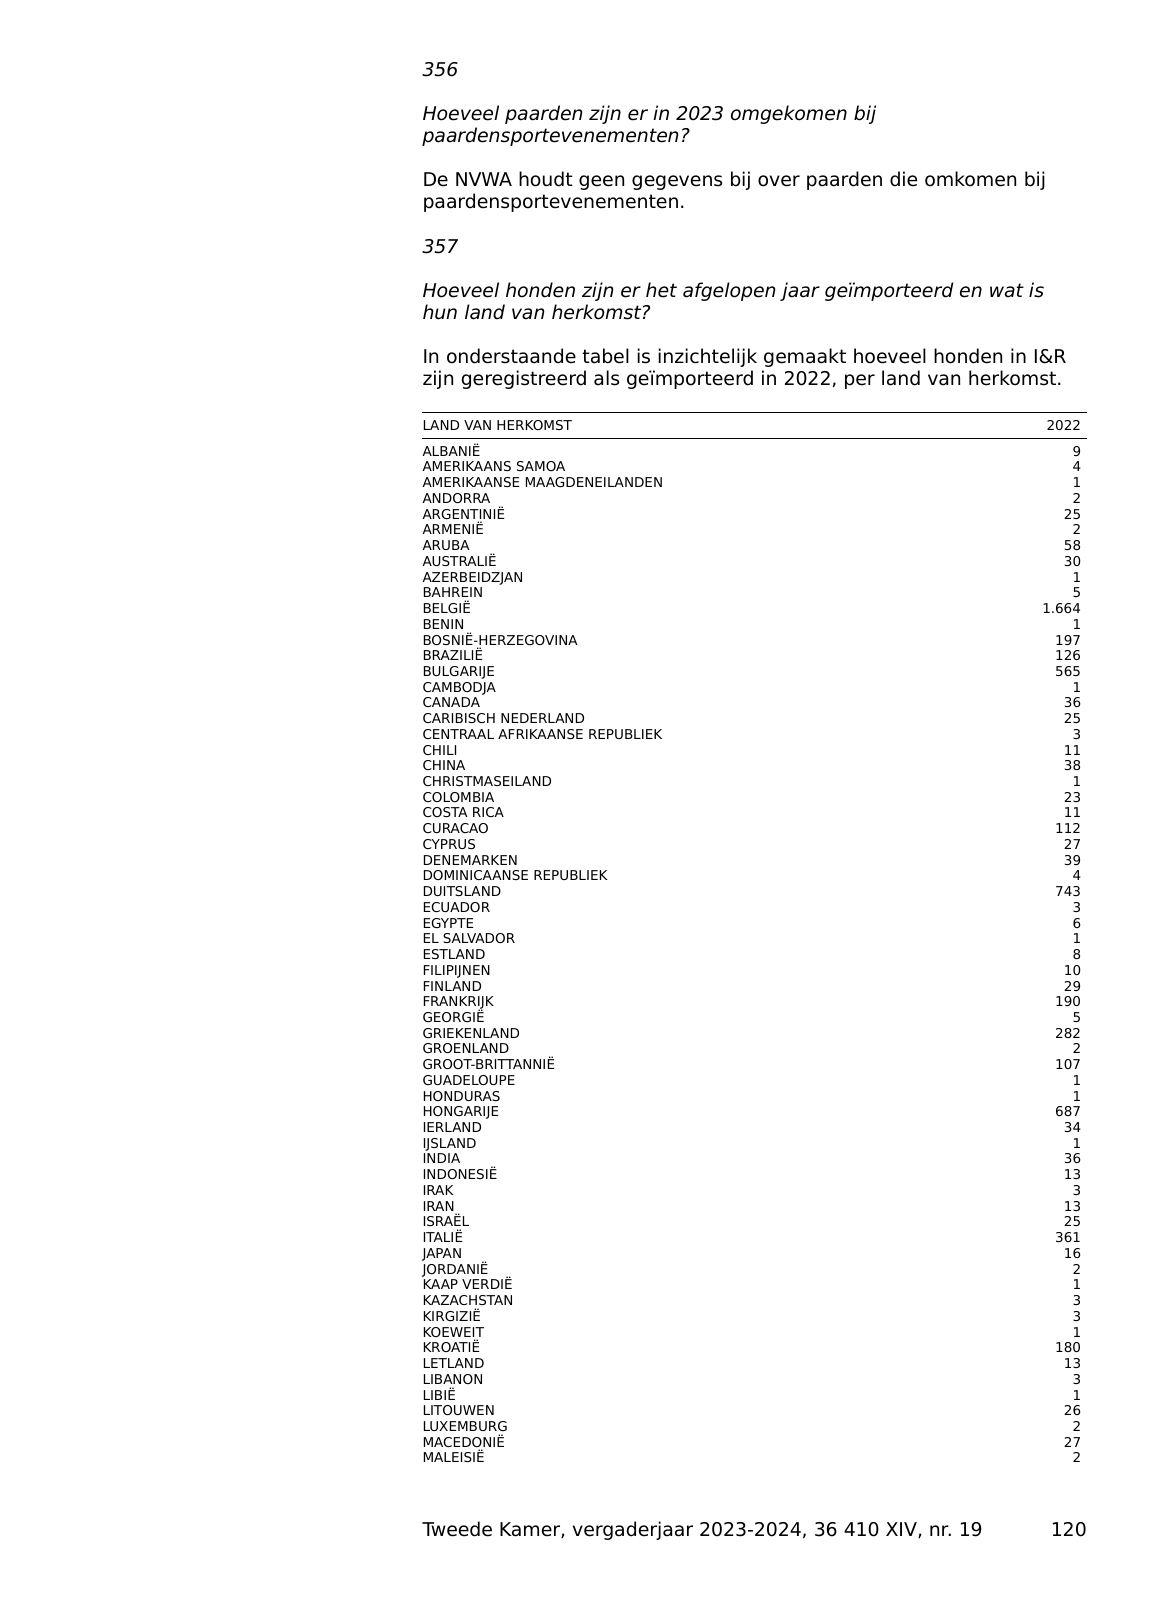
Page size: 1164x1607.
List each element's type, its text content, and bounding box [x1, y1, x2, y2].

table_cell 2 [1006, 1419, 1087, 1434]
table_cell 2 [1006, 491, 1087, 506]
table_cell ALBANIË [422, 439, 1006, 459]
table_cell IRAK [422, 1183, 1006, 1198]
table_cell BENIN [422, 617, 1006, 632]
table_cell 1 [1006, 1073, 1087, 1088]
table_cell 10 [1006, 963, 1087, 978]
table_cell 1 [1006, 1136, 1087, 1151]
table_cell 3 [1006, 1309, 1087, 1324]
table_cell FILIPIJNEN [422, 963, 1006, 978]
table_cell JAPAN [422, 1246, 1006, 1261]
table_cell AMERIKAANSE MAAGDENEILANDEN [422, 475, 1006, 491]
table_cell 30 [1006, 554, 1087, 569]
table_cell AZERBEIDZJAN [422, 569, 1006, 585]
table_cell 743 [1006, 884, 1087, 900]
table_cell 1 [1006, 774, 1087, 789]
table_cell GROENLAND [422, 1041, 1006, 1057]
table_cell AUSTRALIË [422, 554, 1006, 569]
table_cell KOEWEIT [422, 1324, 1006, 1340]
table_cell IJSLAND [422, 1136, 1006, 1151]
table_cell ESTLAND [422, 947, 1006, 963]
table_cell 5 [1006, 585, 1087, 601]
table_cell ARMENIË [422, 522, 1006, 538]
table_cell 3 [1006, 727, 1087, 742]
table_cell 361 [1006, 1230, 1087, 1246]
table_cell 1.664 [1006, 601, 1087, 617]
table_cell ITALIË [422, 1230, 1006, 1246]
table_cell ANDORRA [422, 491, 1006, 506]
table_cell BRAZILIË [422, 648, 1006, 664]
table_cell BAHREIN [422, 585, 1006, 601]
table_cell 2 [1006, 1041, 1087, 1057]
table_cell MALEISIË [422, 1450, 1006, 1466]
table_cell CHINA [422, 758, 1006, 774]
table_cell GRIEKENLAND [422, 1026, 1006, 1041]
table_cell 4 [1006, 868, 1087, 884]
table_cell 2 [1006, 522, 1087, 538]
table_cell 26 [1006, 1403, 1087, 1419]
table_cell 1 [1006, 1277, 1087, 1293]
table_cell LETLAND [422, 1356, 1006, 1372]
table_cell 1 [1006, 617, 1087, 632]
table_cell MACEDONIË [422, 1435, 1006, 1450]
table_cell 34 [1006, 1120, 1087, 1136]
table_cell IRAN [422, 1199, 1006, 1214]
table_cell 29 [1006, 978, 1087, 994]
table_cell COLOMBIA [422, 790, 1006, 805]
table_cell 1 [1006, 475, 1087, 491]
table_cell 36 [1006, 695, 1087, 711]
table_cell 6 [1006, 915, 1087, 931]
table_cell EGYPTE [422, 915, 1006, 931]
subtitle 357 [422, 236, 1087, 257]
table_cell 687 [1006, 1104, 1087, 1120]
table_cell GEORGIË [422, 1010, 1006, 1026]
table_cell 126 [1006, 648, 1087, 664]
table_cell 25 [1006, 1214, 1087, 1230]
table_cell 1 [1006, 1324, 1087, 1340]
table_cell LIBIË [422, 1387, 1006, 1403]
table_cell LIBANON [422, 1372, 1006, 1387]
table_cell HONGARIJE [422, 1104, 1006, 1120]
table_cell 13 [1006, 1356, 1087, 1372]
table_cell 25 [1006, 506, 1087, 522]
table_cell ISRAËL [422, 1214, 1006, 1230]
text In onderstaande tabel is inzichtelijk gemaakt hoeveel honden in I&R zijn geregistreerd als geïmporteerd in 2022, per land van herkomst. [422, 346, 1087, 390]
table_cell EL SALVADOR [422, 931, 1006, 947]
table_header LAND VAN HERKOMST [422, 413, 1006, 438]
table_cell 5 [1006, 1010, 1087, 1026]
table_cell 282 [1006, 1026, 1087, 1041]
table_cell 2 [1006, 1450, 1087, 1466]
table_cell 1 [1006, 1089, 1087, 1104]
table_cell CHILI [422, 743, 1006, 758]
table_cell LUXEMBURG [422, 1419, 1006, 1434]
table_cell DENEMARKEN [422, 853, 1006, 868]
table_cell COSTA RICA [422, 805, 1006, 821]
table_header 2022 [1006, 413, 1087, 438]
table_cell 8 [1006, 947, 1087, 963]
text De NVWA houdt geen gegevens bij over paarden die omkomen bij paardensportevenementen. [422, 169, 1087, 213]
table_cell 565 [1006, 664, 1087, 679]
table_cell 58 [1006, 538, 1087, 554]
table_cell ECUADOR [422, 900, 1006, 915]
table_cell 36 [1006, 1151, 1087, 1167]
table_cell CYPRUS [422, 837, 1006, 852]
table_cell INDIA [422, 1151, 1006, 1167]
table_cell 1 [1006, 569, 1087, 585]
table_cell BULGARIJE [422, 664, 1006, 679]
table_cell 3 [1006, 900, 1087, 915]
table_cell INDONESIË [422, 1167, 1006, 1183]
table_cell DUITSLAND [422, 884, 1006, 900]
table_cell GUADELOUPE [422, 1073, 1006, 1088]
table_cell CARIBISCH NEDERLAND [422, 711, 1006, 727]
table_cell 13 [1006, 1199, 1087, 1214]
table_cell BELGIË [422, 601, 1006, 617]
table_cell 2 [1006, 1261, 1087, 1277]
table_cell ARUBA [422, 538, 1006, 554]
table_cell 1 [1006, 680, 1087, 695]
table_cell IERLAND [422, 1120, 1006, 1136]
table_cell 1 [1006, 1387, 1087, 1403]
table_cell CAMBODJA [422, 680, 1006, 695]
table_cell 23 [1006, 790, 1087, 805]
table_cell KAZACHSTAN [422, 1293, 1006, 1309]
table_cell 27 [1006, 837, 1087, 852]
table_cell FRANKRIJK [422, 994, 1006, 1010]
table_cell 11 [1006, 805, 1087, 821]
table_cell CANADA [422, 695, 1006, 711]
table_cell 25 [1006, 711, 1087, 727]
table_cell CENTRAAL AFRIKAANSE REPUBLIEK [422, 727, 1006, 742]
table_cell BOSNIË-HERZEGOVINA [422, 632, 1006, 648]
table_cell DOMINICAANSE REPUBLIEK [422, 868, 1006, 884]
table_cell 13 [1006, 1167, 1087, 1183]
table_cell 1 [1006, 931, 1087, 947]
table_cell JORDANIË [422, 1261, 1006, 1277]
text Hoeveel paarden zijn er in 2023 omgekomen bij paardensportevenementen? [422, 103, 1087, 147]
table_cell CURACAO [422, 821, 1006, 837]
table_cell AMERIKAANS SAMOA [422, 459, 1006, 475]
table_cell 16 [1006, 1246, 1087, 1261]
table_cell 38 [1006, 758, 1087, 774]
table_cell LITOUWEN [422, 1403, 1006, 1419]
table_cell ARGENTINIË [422, 506, 1006, 522]
table_cell FINLAND [422, 978, 1006, 994]
table_cell KAAP VERDIË [422, 1277, 1006, 1293]
table_cell 190 [1006, 994, 1087, 1010]
table_cell 107 [1006, 1057, 1087, 1073]
table_cell HONDURAS [422, 1089, 1006, 1104]
table_cell CHRISTMASEILAND [422, 774, 1006, 789]
table_cell 4 [1006, 459, 1087, 475]
table_cell 3 [1006, 1372, 1087, 1387]
table_cell 27 [1006, 1435, 1087, 1450]
table_cell 180 [1006, 1340, 1087, 1356]
table_cell 9 [1006, 439, 1087, 459]
table_cell KIRGIZIË [422, 1309, 1006, 1324]
table_cell 197 [1006, 632, 1087, 648]
table_cell 39 [1006, 853, 1087, 868]
text Hoeveel honden zijn er het afgelopen jaar geïmporteerd en wat is hun land van herkomst? [422, 280, 1087, 324]
table_cell KROATIË [422, 1340, 1006, 1356]
table_cell 3 [1006, 1293, 1087, 1309]
table_cell 11 [1006, 743, 1087, 758]
table_cell 112 [1006, 821, 1087, 837]
table_cell 3 [1006, 1183, 1087, 1198]
subtitle 356 [422, 59, 1087, 81]
table_cell GROOT-BRITTANNIË [422, 1057, 1006, 1073]
